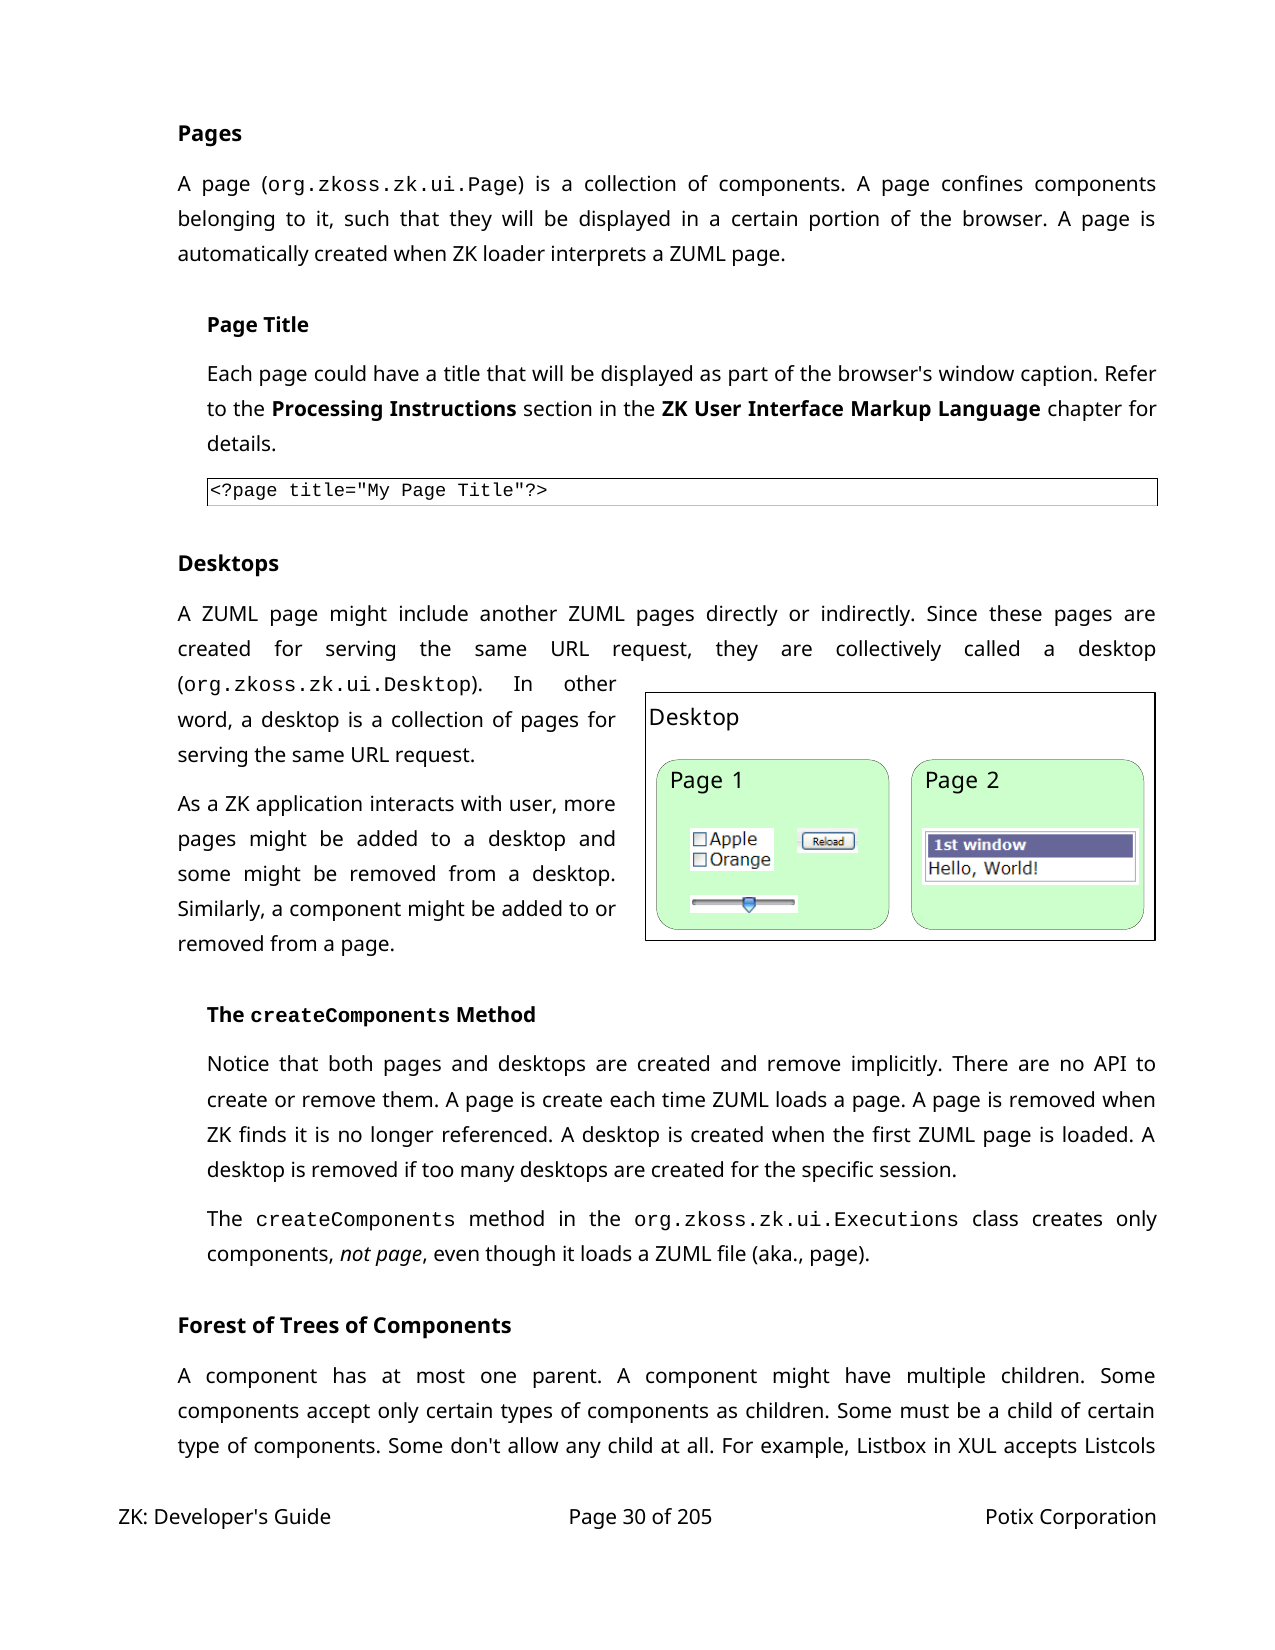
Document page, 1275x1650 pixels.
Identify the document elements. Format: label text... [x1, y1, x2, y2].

subtitle Desktops [177, 548, 1157, 578]
subtitle The createComponents Method [207, 1000, 1157, 1029]
subtitle Page Title [207, 310, 1157, 338]
text The createComponents method in the org.zkoss.zk.ui.Executions class creates only components, not page, even though it loads a ZUML file (aka., page). [207, 1204, 1157, 1268]
subtitle Pages [177, 118, 1157, 148]
text Notice that both pages and desktops are created and remove implicitly. There are no API to create or remove them. A page is create each time ZUML loads a page. A page is removed when ZK finds it is no longer referenced. A desktop is created when the first ZUML page is loaded. A desktop is removed if too many desktops are created for the specific session. [207, 1049, 1157, 1183]
text Each page could have a title that will be displayed as part of the browser's window caption. Refer to the Processing Instructions section in the ZK User Interface Markup Language chapter for details. [207, 359, 1157, 458]
text A component has at most one parent. A component might have multiple children. Some components accept only certain types of components as children. Some must be a child of certain type of components. Some don't allow any child at all. For example, Listbox in XUL accepts Listcols [177, 1361, 1157, 1459]
text As a ZK application interacts with user, more pages might be added to a desktop and some might be removed from a desktop. Similarly, a component might be added to or removed from a page. [177, 789, 1157, 958]
text A page (org.zkoss.zk.ui.Page) is a collection of components. A page confines components belonging to it, such that they will be displayed in a certain portion of the browser. A page is automatically created when ZK loader interprets a ZUML page. [177, 169, 1157, 268]
subtitle Forest of Trees of Components [177, 1310, 1157, 1340]
text <?page title="My Page Title"?> [208, 479, 1157, 505]
text A ZUML page might include another ZUML pages directly or indirectly. Since these pages are created for serving the same URL request, they are collectively called a desktop (org.zkoss.zk.ui.Desktop). In other word, a desktop is a collection of pages for serving the same URL request. [177, 599, 1157, 768]
